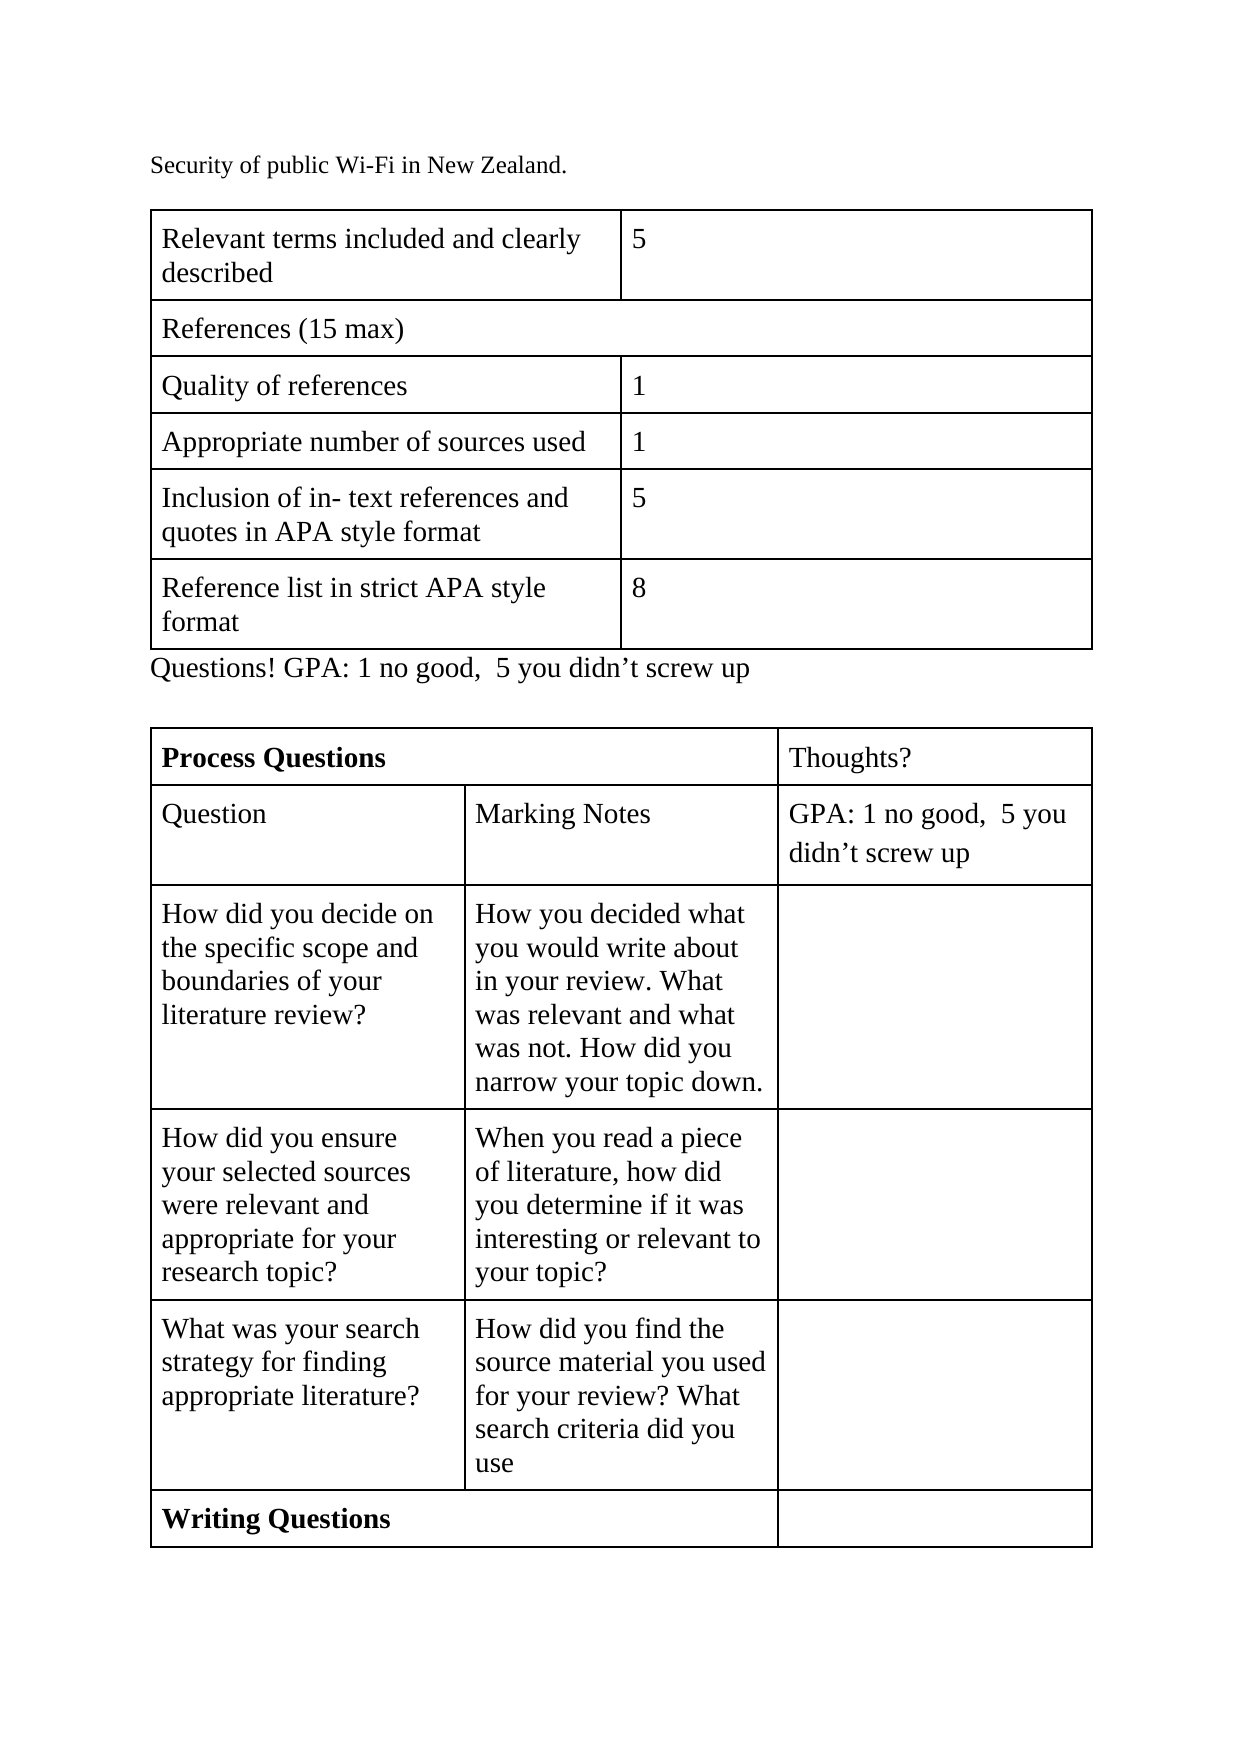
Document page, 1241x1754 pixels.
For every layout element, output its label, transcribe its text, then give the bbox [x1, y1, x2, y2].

table_cell 5 [622, 470, 1091, 558]
table_cell [779, 1110, 1091, 1298]
table_header Process Questions [152, 729, 777, 784]
table_cell [779, 1491, 1091, 1546]
table_cell What was your search strategy for finding appropriate literature? [152, 1301, 464, 1489]
table_cell Quality of references [152, 357, 620, 412]
table_cell Inclusion of in- text references and quotes in APA style format [152, 470, 620, 558]
table_cell 1 [622, 414, 1091, 468]
table_cell How did you ensure your selected sources were relevant and appropriate for your research topic? [152, 1110, 464, 1298]
table_cell Marking Notes [466, 786, 777, 884]
text Questions! GPA: 1 no good, 5 you didn’t screw up [150, 650, 1091, 684]
table_cell 5 [622, 211, 1091, 299]
table_cell Relevant terms included and clearly described [152, 211, 620, 299]
table_cell Question [152, 786, 464, 884]
table_cell Writing Questions [152, 1491, 777, 1546]
table_cell Reference list in strict APA style format [152, 560, 620, 648]
table_cell Appropriate number of sources used [152, 414, 620, 468]
table_cell How you decided what you would write about in your review. What was relevant and what was not. How did you narrow your topic down. [466, 886, 777, 1108]
table_cell How did you decide on the specific scope and boundaries of your literature review? [152, 886, 464, 1108]
table_cell GPA: 1 no good, 5 you didn’t screw up [779, 786, 1091, 884]
table_cell When you read a piece of literature, how did you determine if it was interesting or relevant to your topic? [466, 1110, 777, 1298]
table_cell How did you find the source material you used for your review? What search criteria did you use [466, 1301, 777, 1489]
table_cell [779, 886, 1091, 1108]
table_cell References (15 max) [152, 301, 1091, 355]
table_header Thoughts? [779, 729, 1091, 784]
table_cell 8 [622, 560, 1091, 648]
table_cell 1 [622, 357, 1091, 412]
table_cell [779, 1301, 1091, 1489]
